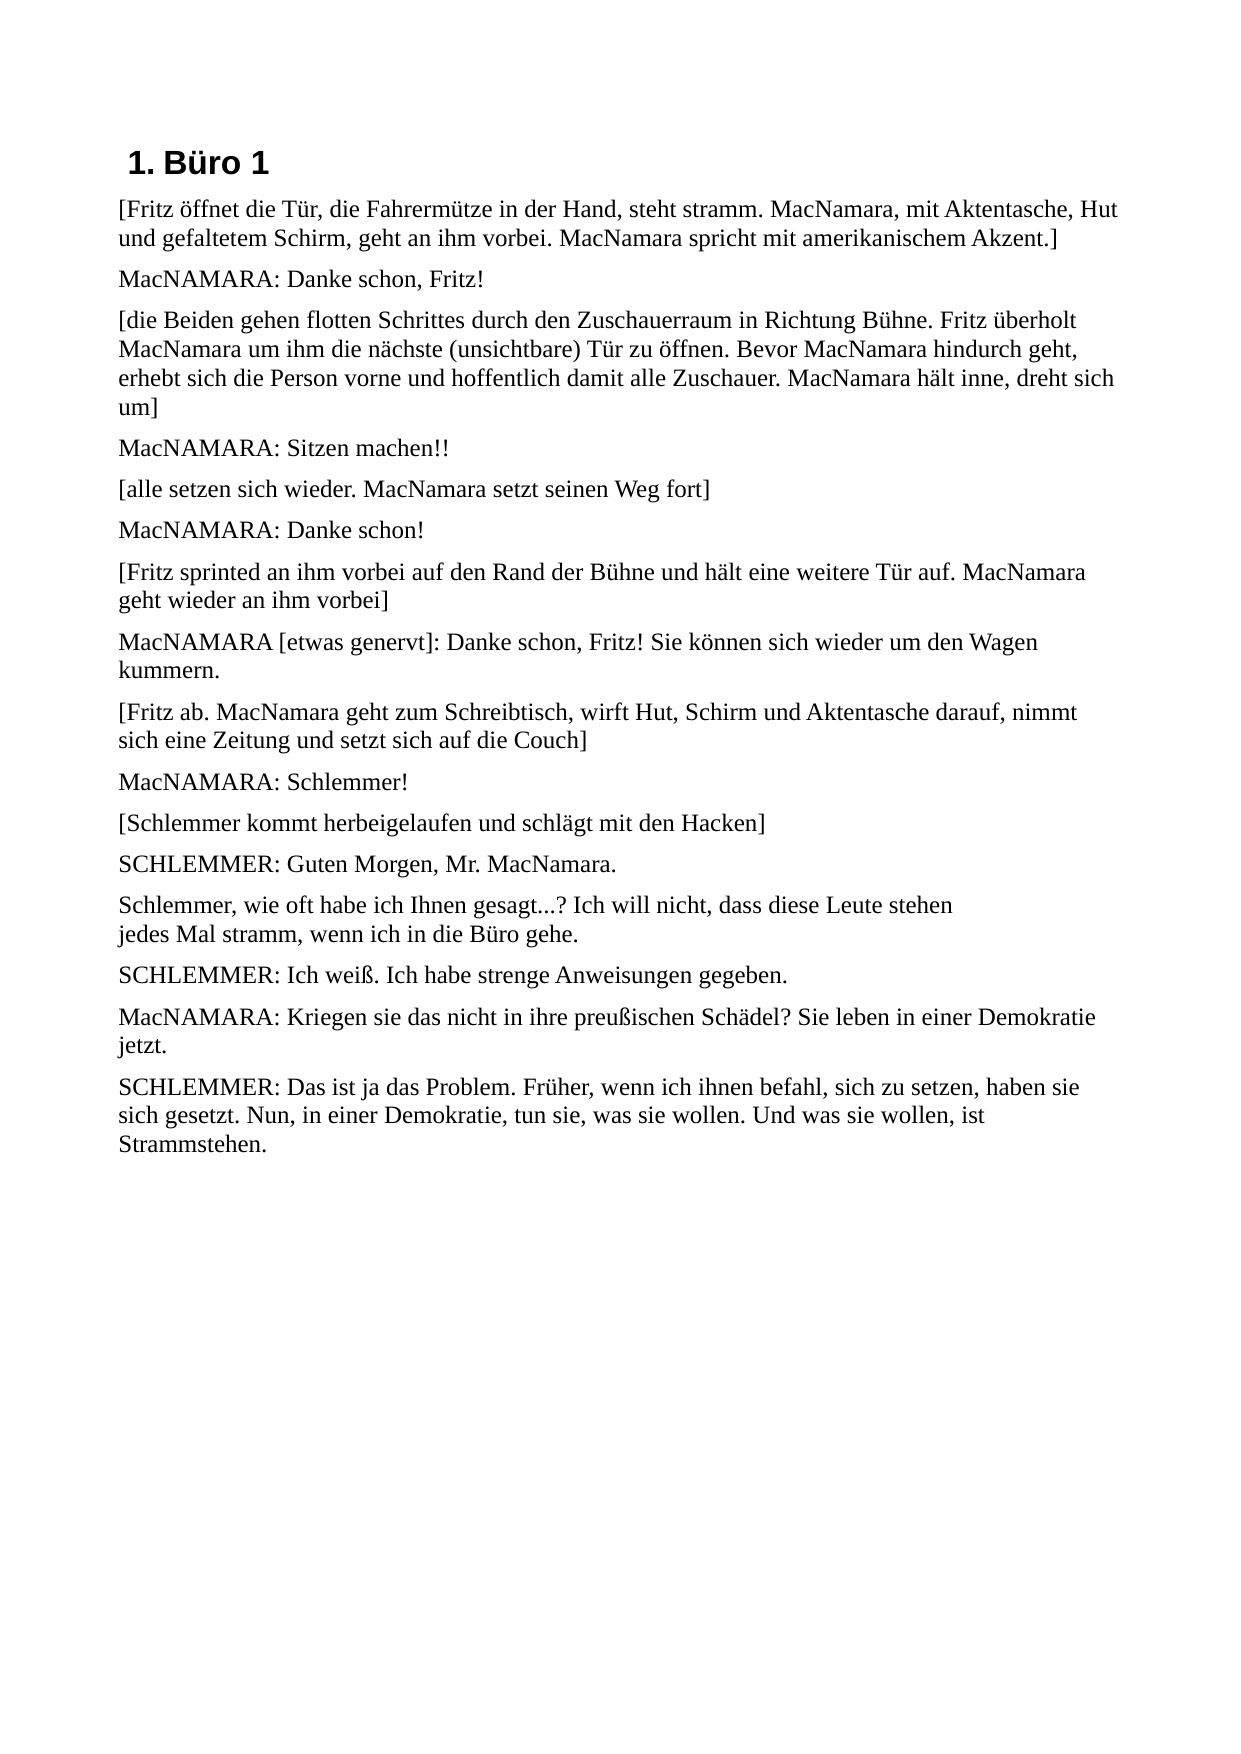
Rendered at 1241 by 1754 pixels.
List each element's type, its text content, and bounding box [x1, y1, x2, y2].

text [die Beiden gehen flotten Schrittes durch den Zuschauerraum in Richtung Bühne. Fritz überholt MacNamara um ihm die nächste (unsichtbare) Tür zu öffnen. Bevor MacNamara hindurch geht, erhebt sich die Person vorne und hoffentlich damit alle Zuschauer. MacNamara hält inne, dreht sich um] [118, 306, 1122, 421]
text SCHLEMMER: Guten Morgen, Mr. MacNamara. [118, 849, 1122, 878]
text SCHLEMMER: Ich weiß. Ich habe strenge Anweisungen gegeben. [118, 961, 1122, 989]
text MacNAMARA: Schlemmer! [118, 767, 1122, 796]
text SCHLEMMER: Das ist ja das Problem. Früher, wenn ich ihnen befahl, sich zu setzen, haben sie sich gesetzt. Nun, in einer Demokratie, tun sie, was sie wollen. Und was sie wollen, ist Strammstehen. [118, 1072, 1122, 1158]
text [Fritz ab. MacNamara geht zum Schreibtisch, wirft Hut, Schirm und Aktentasche darauf, nimmt sich eine Zeitung und setzt sich auf die Couch] [118, 697, 1122, 754]
text [Fritz öffnet die Tür, die Fahrermütze in der Hand, steht stramm. MacNamara, mit Aktentasche, Hut und gefaltetem Schirm, geht an ihm vorbei. MacNamara spricht mit amerikanischem Akzent.] [118, 194, 1122, 252]
text [Fritz sprinted an ihm vorbei auf den Rand der Bühne und hält eine weitere Tür auf. MacNamara geht wieder an ihm vorbei] [118, 557, 1122, 614]
text MacNAMARA: Sitzen machen!! [118, 433, 1122, 462]
subtitle Büro 1 [118, 143, 1122, 182]
text Schlemmer, wie oft habe ich Ihnen gesagt...? Ich will nicht, dass diese Leute stehen jedes Mal stramm, wenn ich in die Büro gehe. [118, 891, 1122, 948]
text [Schlemmer kommt herbeigelaufen und schlägt mit den Hacken] [118, 808, 1122, 837]
text MacNAMARA [etwas genervt]: Danke schon, Fritz! Sie können sich wieder um den Wagen kummern. [118, 627, 1122, 684]
text MacNAMARA: Kriegen sie das nicht in ihre preußischen Schädel? Sie leben in einer Demokratie jetzt. [118, 1002, 1122, 1059]
text [alle setzen sich wieder. MacNamara setzt seinen Weg fort] [118, 474, 1122, 503]
text MacNAMARA: Danke schon, Fritz! [118, 264, 1122, 293]
text MacNAMARA: Danke schon! [118, 516, 1122, 544]
